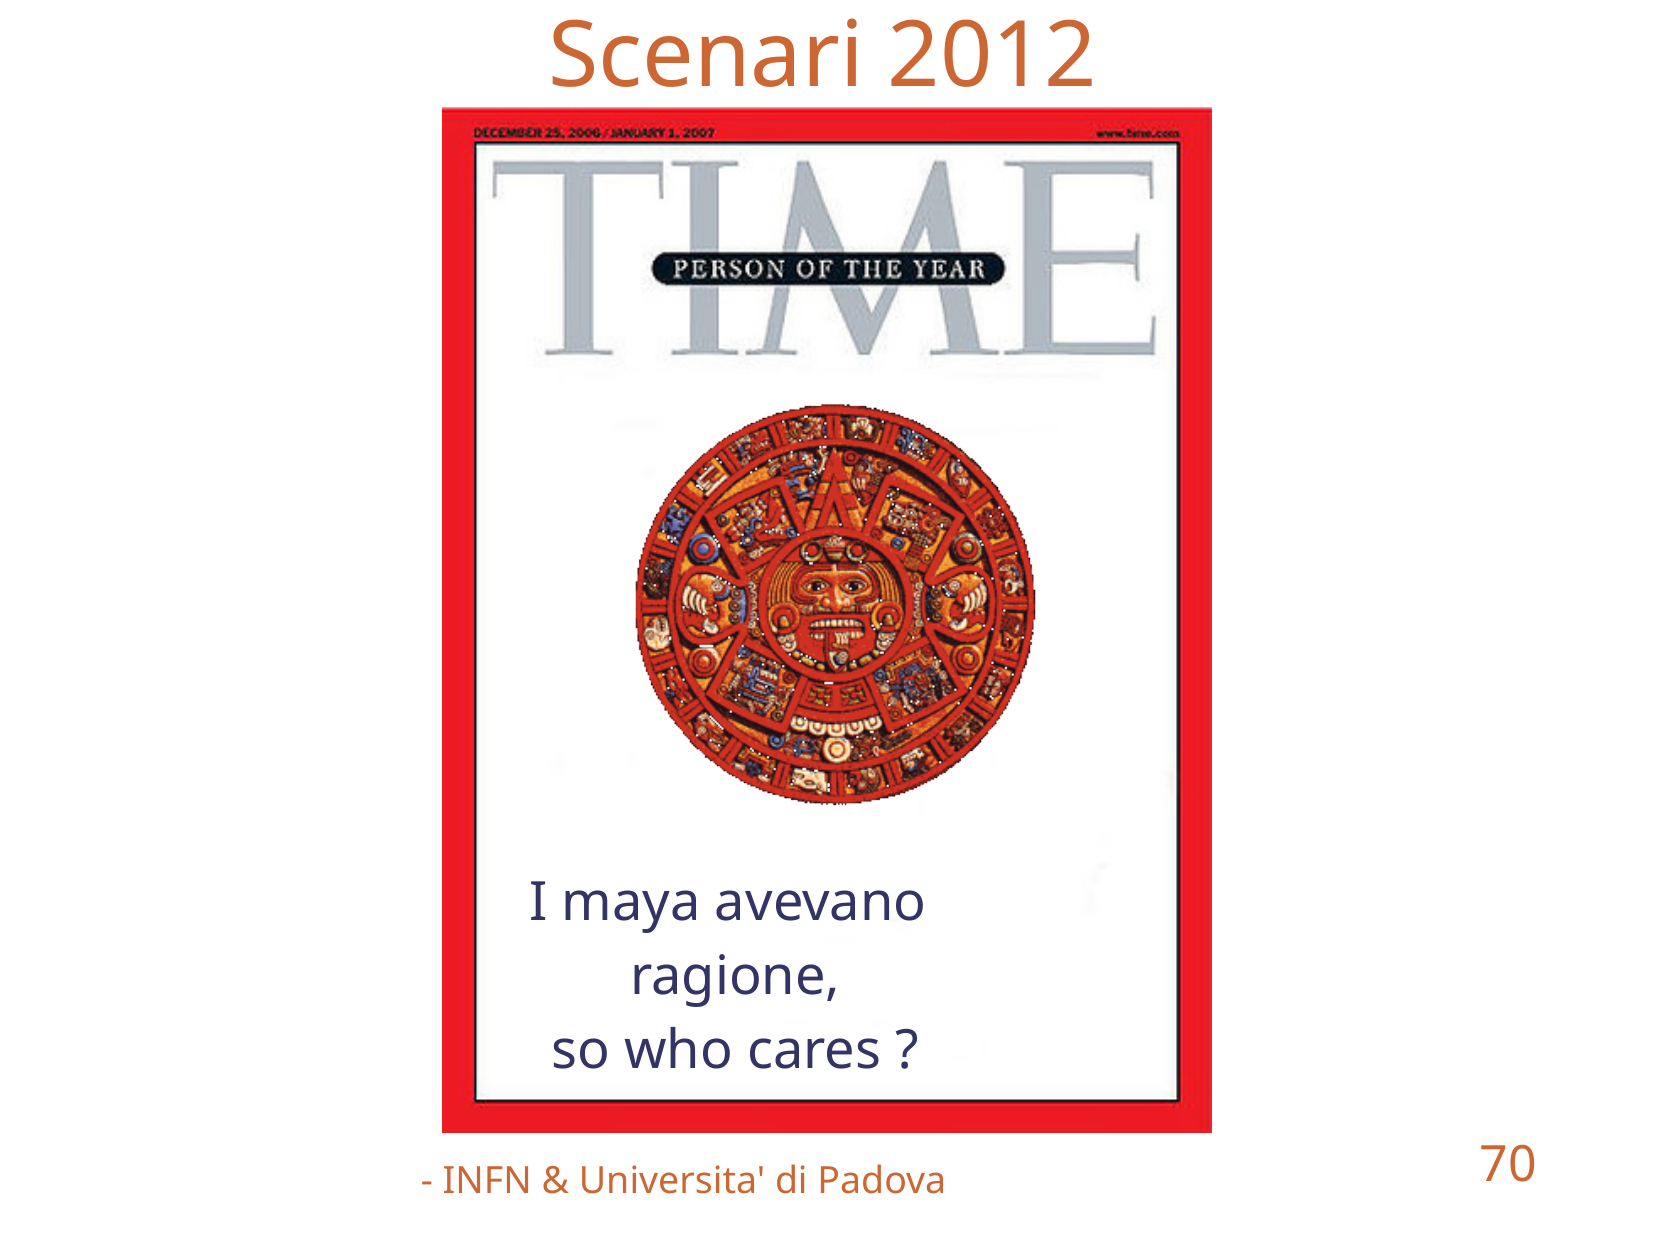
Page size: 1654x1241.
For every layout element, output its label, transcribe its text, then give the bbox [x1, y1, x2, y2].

picture [442, 107, 1212, 1133]
title Scenari 2012 [37, 0, 1609, 123]
text_box I maya avevano ragione, so who cares ? [514, 854, 1137, 1059]
